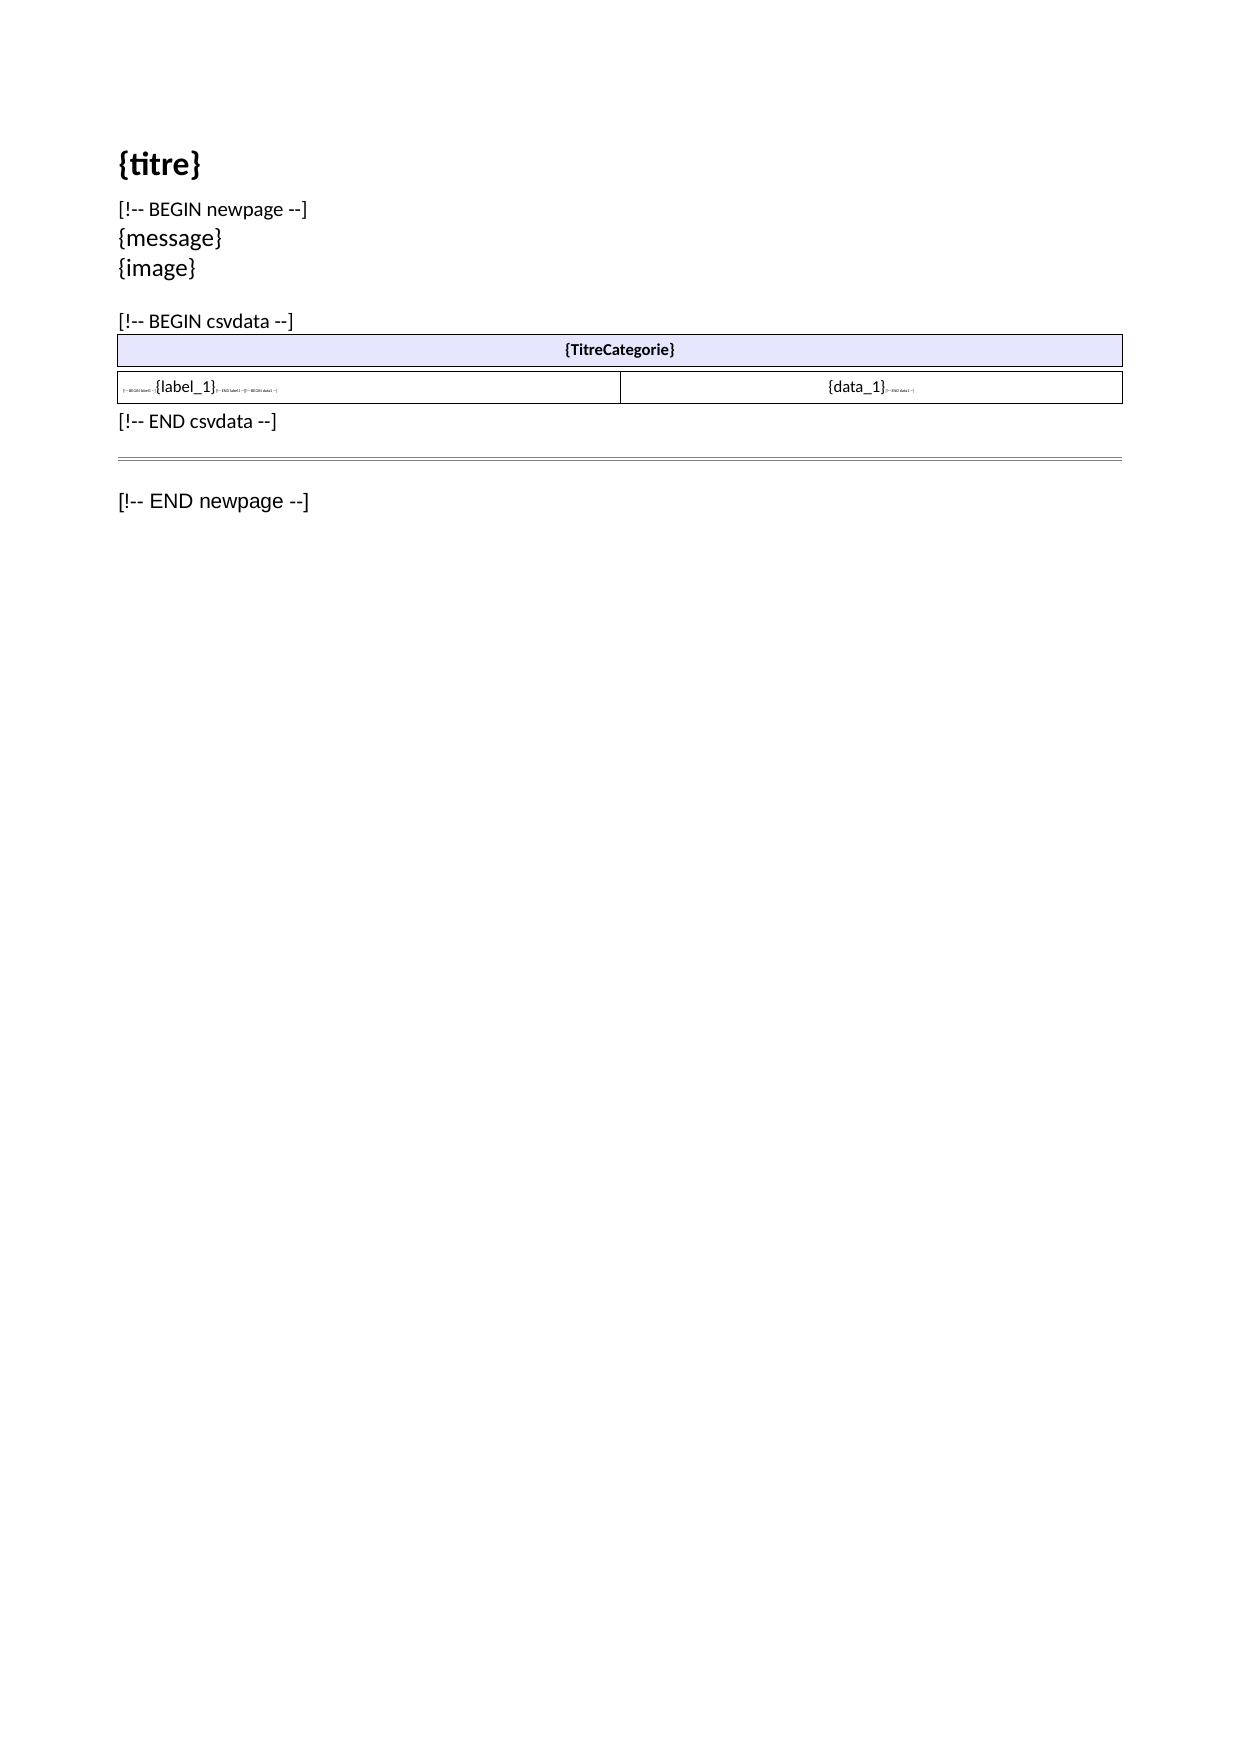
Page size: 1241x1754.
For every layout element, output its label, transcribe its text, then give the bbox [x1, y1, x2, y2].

table_header [!-- BEGIN label1 --]{label_1}[!-- END label1 --][!-- BEGIN data1 --] [118, 372, 620, 403]
text {message} [118, 222, 1122, 252]
text [!-- BEGIN newpage --] [118, 197, 1122, 222]
table_header {TitreCategorie} [118, 335, 1122, 366]
text [!-- END newpage --] [118, 489, 1122, 513]
text [!-- BEGIN csvdata --] [118, 308, 1122, 334]
table_header {data_1}[!-- END data1 --] [621, 372, 1122, 403]
text [!-- END csvdata --] [118, 408, 1122, 433]
subtitle {titre} [118, 143, 1122, 184]
text {image} [118, 252, 1122, 283]
